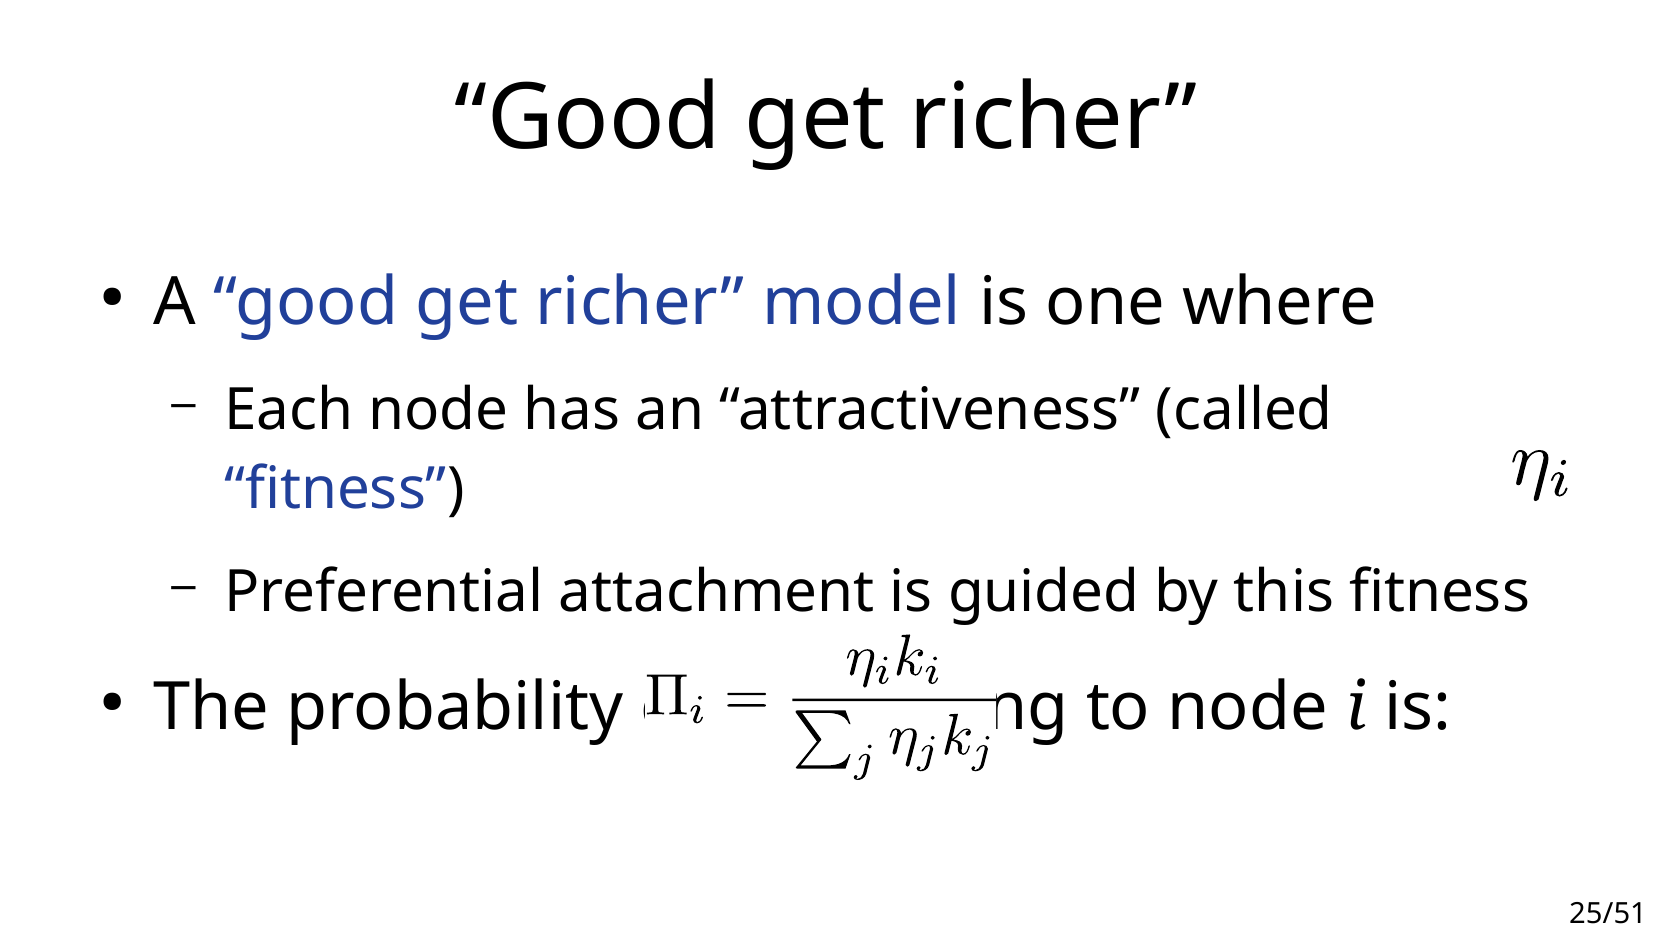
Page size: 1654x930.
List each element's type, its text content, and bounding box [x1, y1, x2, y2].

title “Good get richer” [82, 1, 1571, 225]
text_box [645, 634, 997, 781]
text_box [1509, 449, 1571, 502]
list A “good get richer” model is one where Each node has an “attractiveness” (called “fitness”) Preferential attachment is guided by this fitness The probability of connecting to node i is: [82, 252, 1571, 793]
